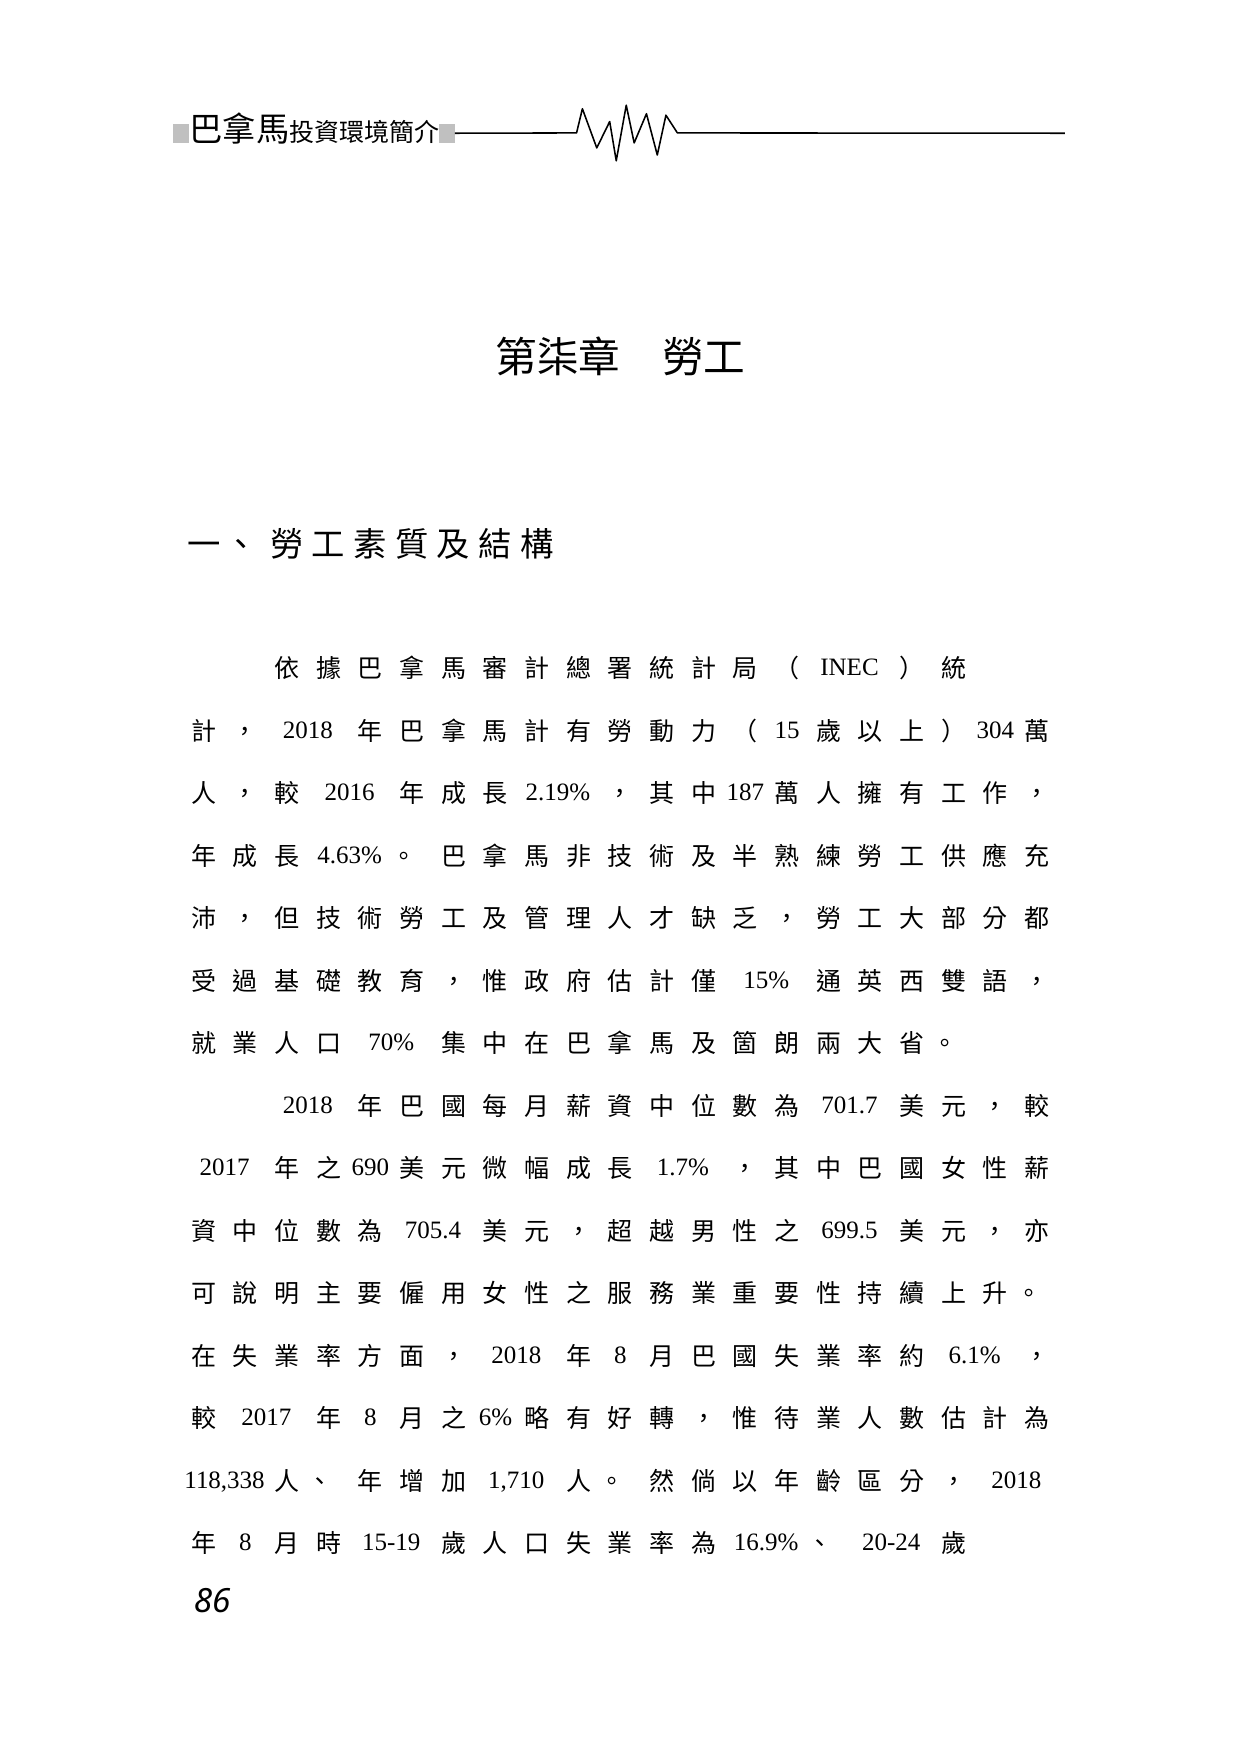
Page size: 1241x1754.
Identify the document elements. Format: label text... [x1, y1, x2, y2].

text 第柒章 勞工 [183, 313, 1058, 375]
text 一、勞工素質及結構 [183, 500, 1058, 563]
text 2018年巴國每月薪資中位數為701.7美元，較2017年之690美元微幅成長1.7%，其中巴國女性薪資中位數為705.4美元，超越男性之699.5美元，亦可說明主要僱用女性之服務業重要性持續上升。在失業率方面，2018年8月巴國失業率約6.1%，較2017年8月之6%略有好轉，惟待業人數估計為118,338人、年增加1,710人。然倘以年齡區分，2018年8月時15-19歲人口失業率為16.9%、20-24歲 [183, 1063, 1058, 1563]
text 依據巴拿馬審計總署統計局（INEC）統計，2018年巴拿馬計有勞動力（15歲以上）304萬人，較2016年成長2.19%，其中187萬人擁有工作，年成長4.63%。巴拿馬非技術及半熟練勞工供應充沛，但技術勞工及管理人才缺乏，勞工大部分都受過基礎教育，惟政府估計僅15%通英西雙語，就業人口70%集中在巴拿馬及箇朗兩大省。 [183, 625, 1058, 1063]
